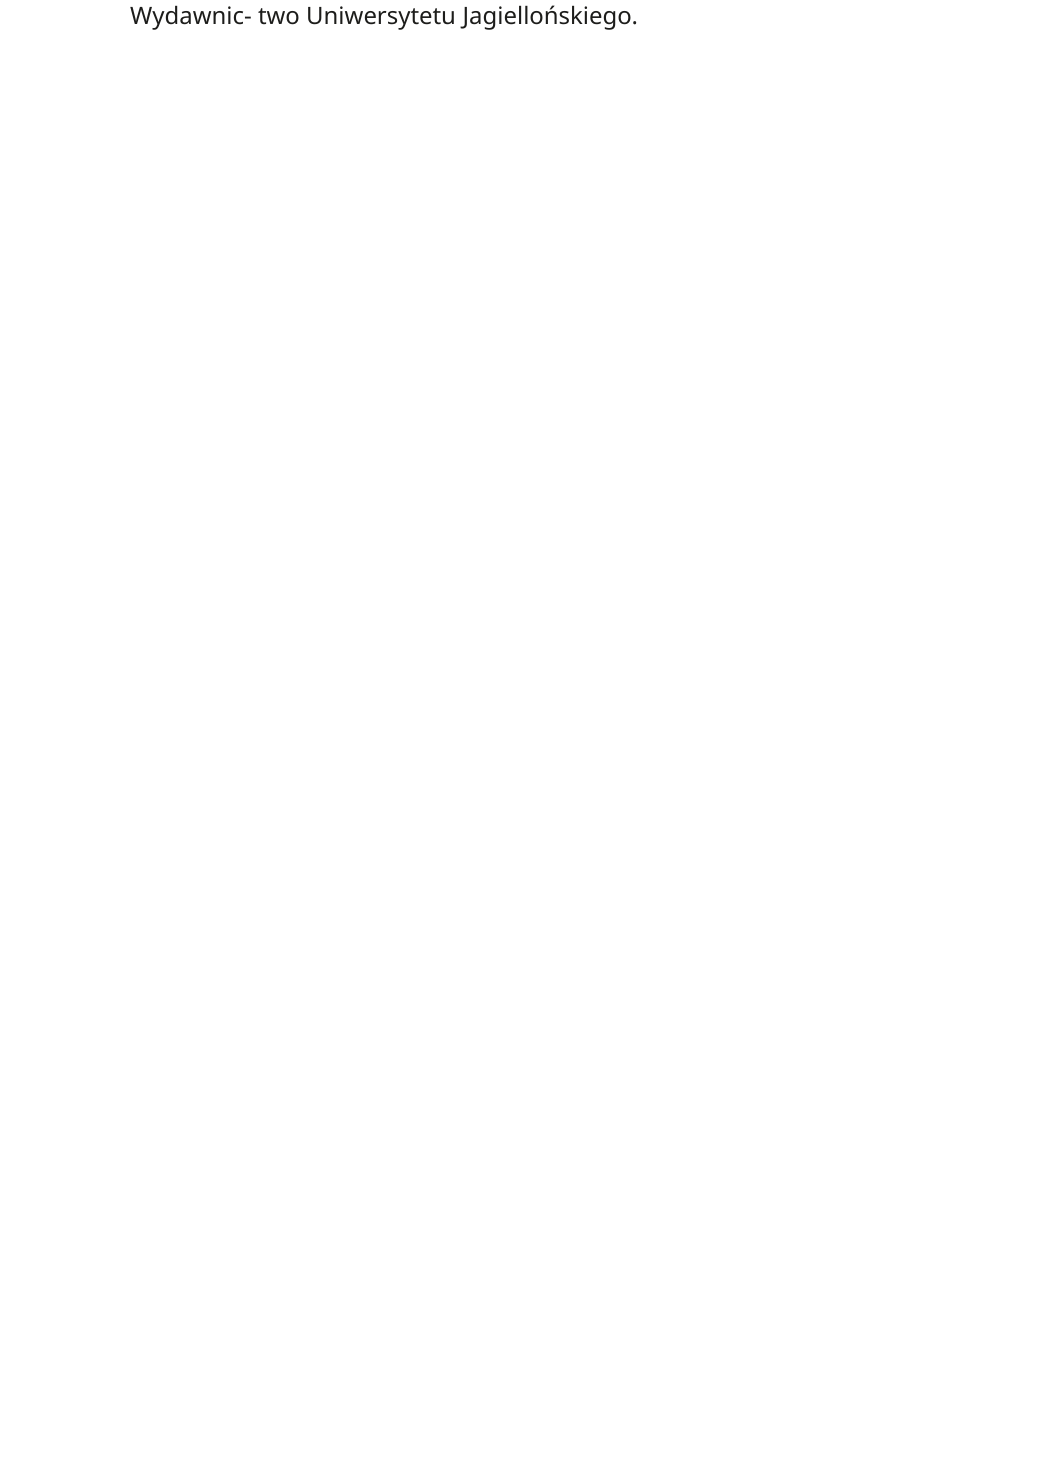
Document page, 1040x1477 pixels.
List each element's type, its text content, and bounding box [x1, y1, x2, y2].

text Wydawnic- two Uniwersytetu Jagiellońskiego. [130, 0, 910, 31]
